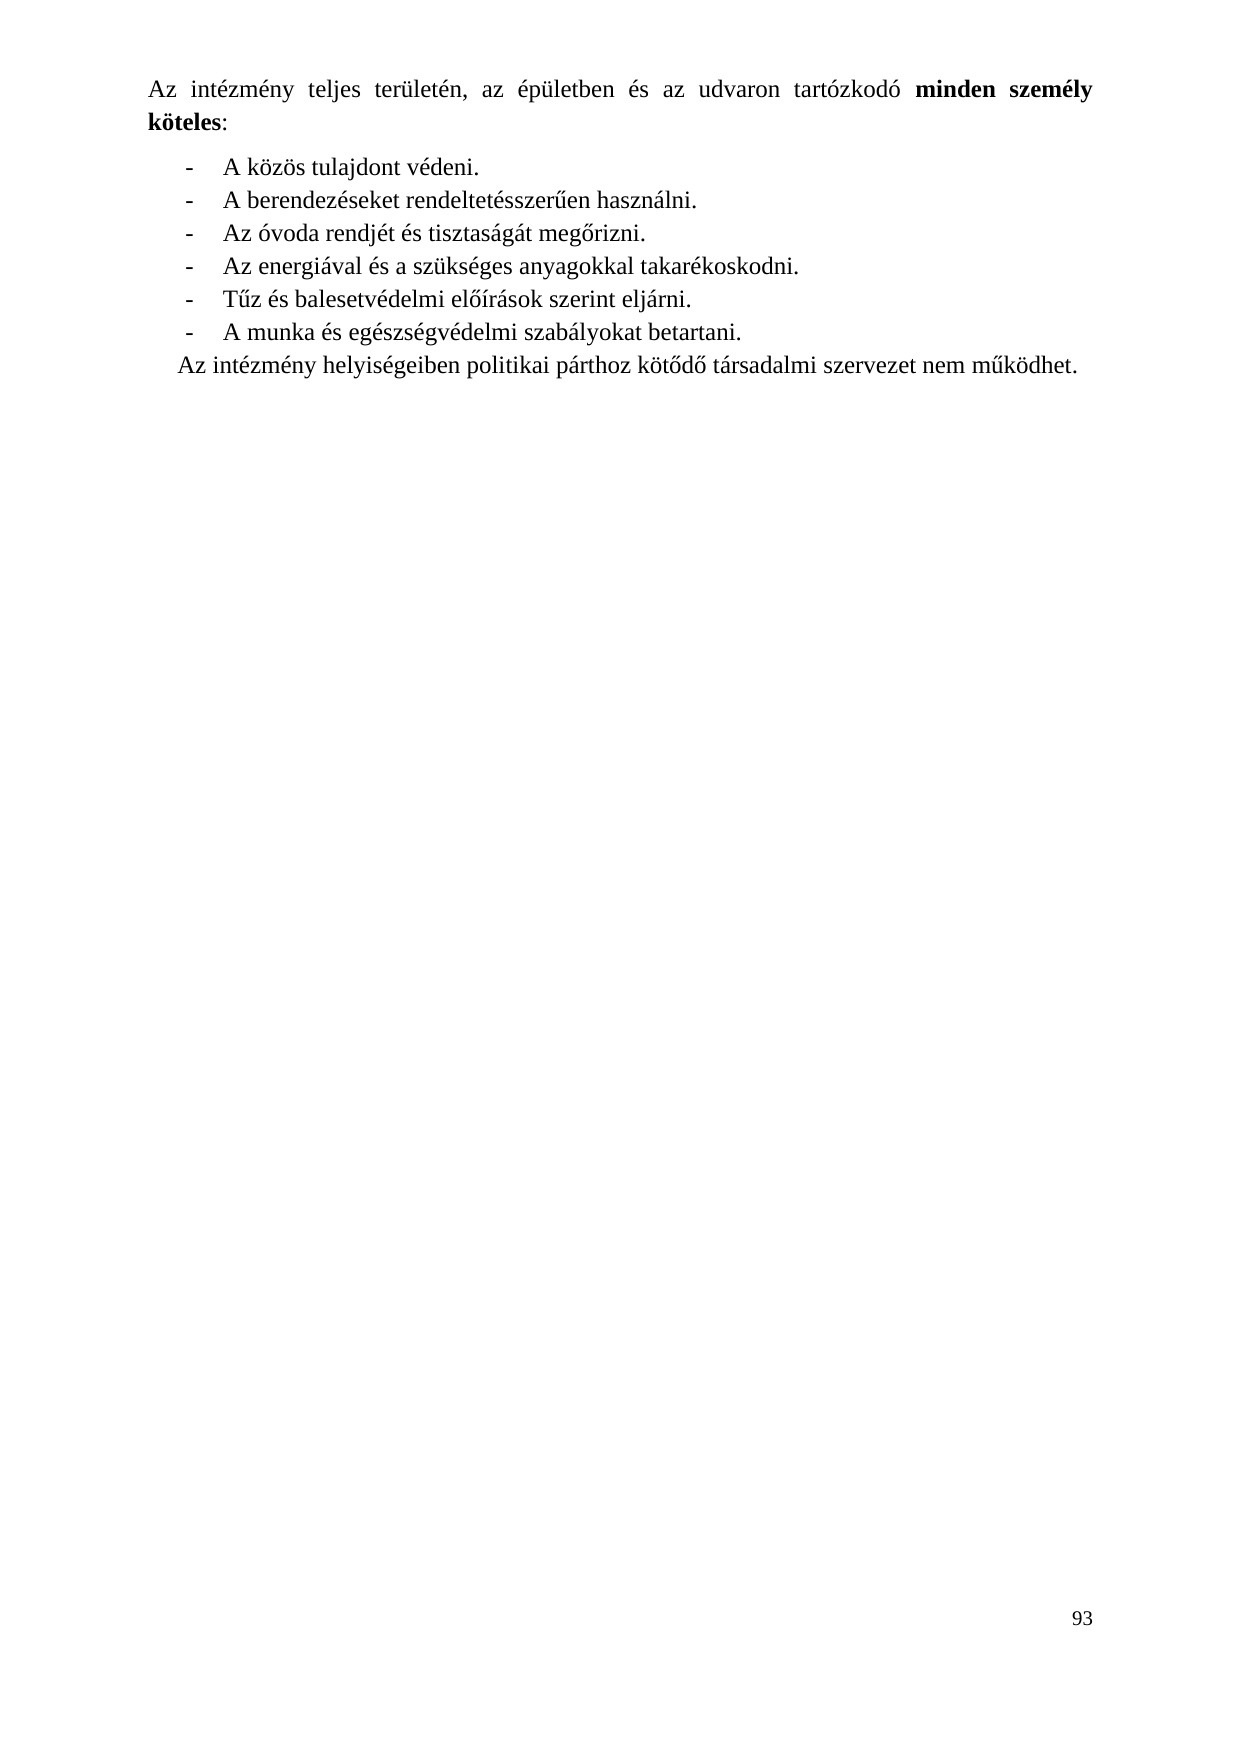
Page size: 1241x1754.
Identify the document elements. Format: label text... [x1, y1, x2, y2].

list Tűz és balesetvédelmi előírások szerint eljárni. [185, 284, 1093, 313]
text Az intézmény helyiségeiben politikai párthoz kötődő társadalmi szervezet nem működhet. [177, 350, 1093, 379]
list Az energiával és a szükséges anyagokkal takarékoskodni. [185, 251, 1093, 280]
list A berendezéseket rendeltetésszerűen használni. [185, 185, 1093, 214]
list A munka és egészségvédelmi szabályokat betartani. [185, 317, 1093, 346]
list Az óvoda rendjét és tisztaságát megőrizni. [185, 218, 1093, 247]
list A közös tulajdont védeni. [185, 152, 1093, 181]
text Az intézmény teljes területén, az épületben és az udvaron tartózkodó minden személy köteles: [148, 74, 1093, 136]
